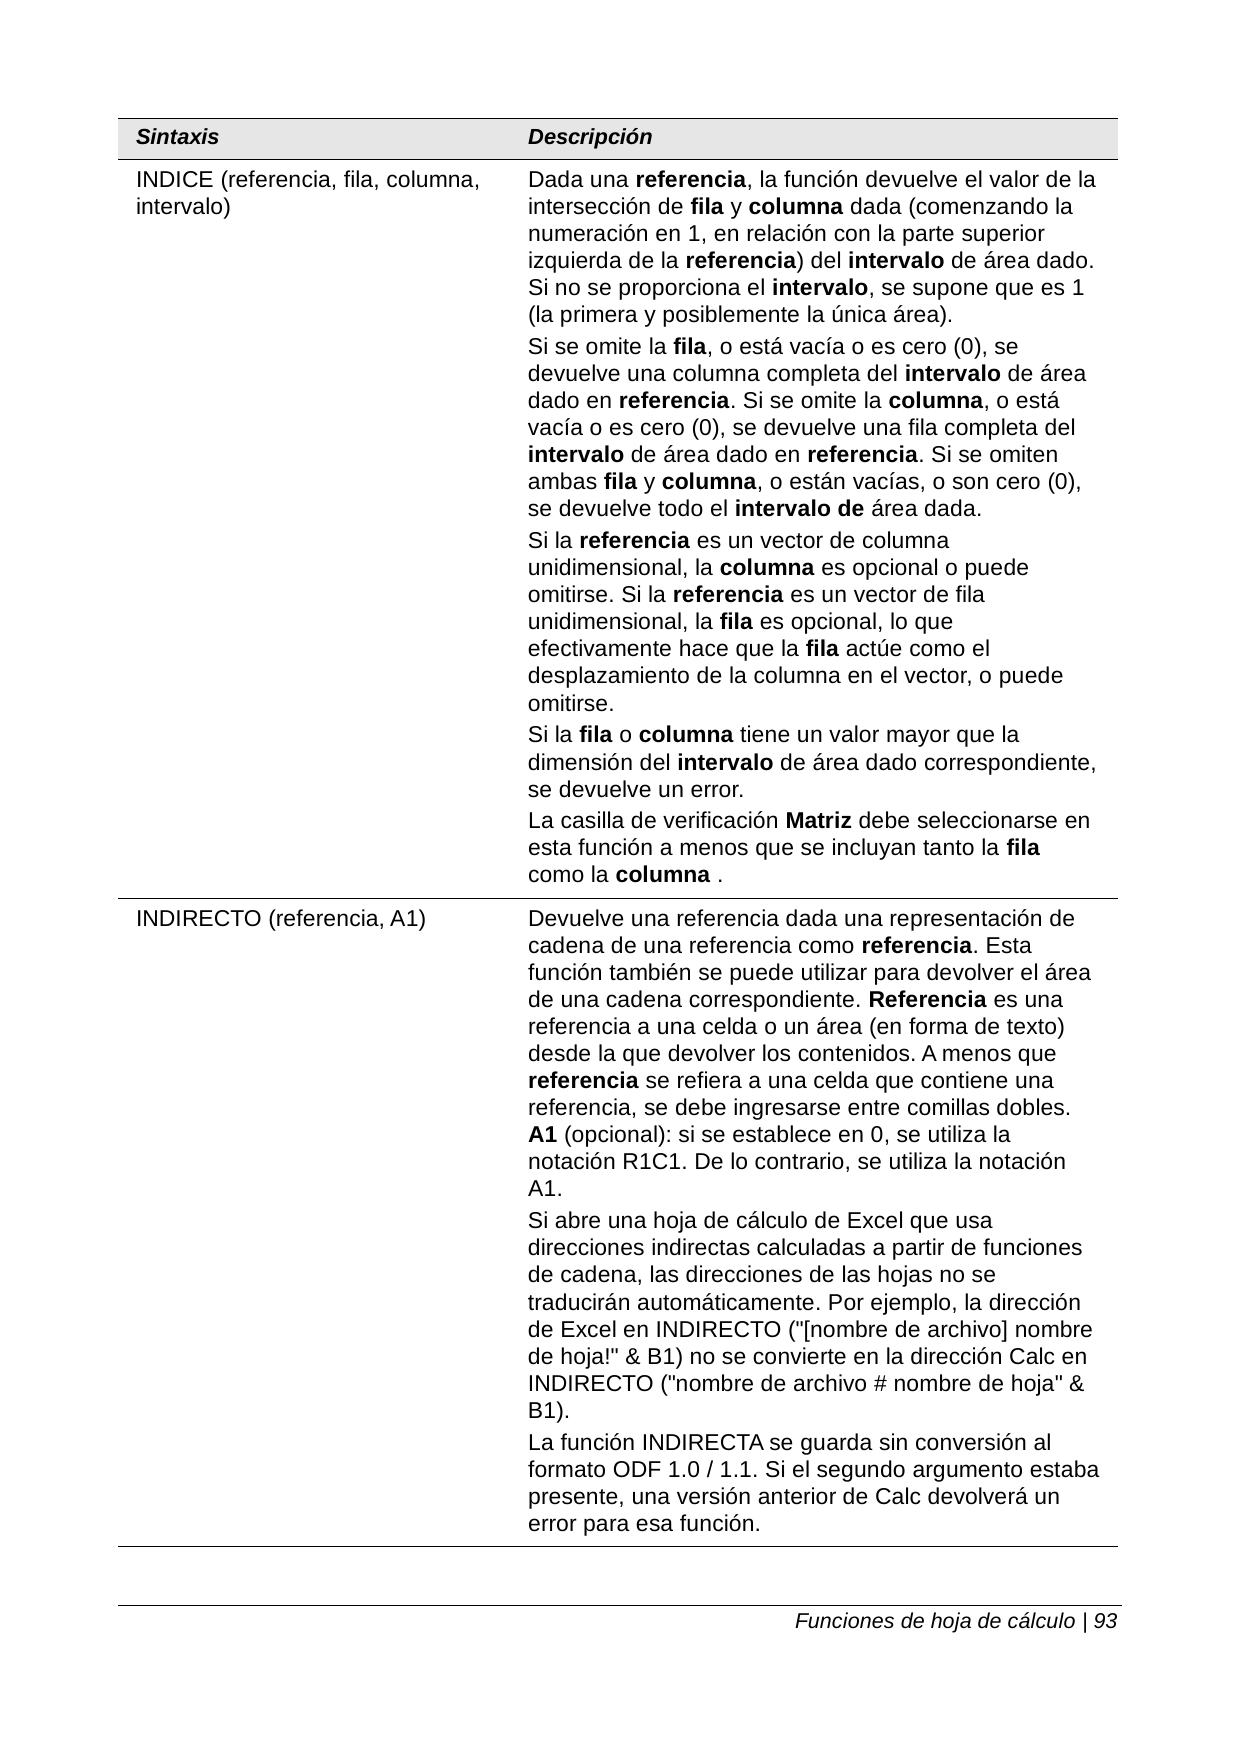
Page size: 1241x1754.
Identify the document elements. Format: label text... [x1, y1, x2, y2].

table_cell Devuelve una referencia dada una representación de cadena de una referencia como referencia. Esta función también se puede utilizar para devolver el área de una cadena correspondiente. Referencia es una referencia a una celda o un área (en forma de texto) desde la que devolver los contenidos. A menos que referencia se refiera a una celda que contiene una referencia, se debe ingresarse entre comillas dobles. A1 (opcional): si se establece en 0, se utiliza la notación R1C1. De lo contrario, se utiliza la notación A1. Si abre una hoja de cálculo de Excel que usa direcciones indirectas calculadas a partir de funciones de cadena, las direcciones de las hojas no se traducirán automáticamente. Por ejemplo, la dirección de Excel en INDIRECTO ("[nombre de archivo] nombre de hoja!" & B1) no se convierte en la dirección Calc en INDIRECTO ("nombre de archivo # nombre de hoja" & B1). La función INDIRECTA se guarda sin conversión al formato ODF 1.0 / 1.1. Si el segundo argumento estaba presente, una versión anterior de Calc devolverá un error para esa función. [510, 899, 1118, 1546]
table_header Sintaxis [118, 119, 510, 159]
table_cell INDICE (referencia, fila, columna, intervalo) [118, 160, 510, 898]
table_cell INDIRECTO (referencia, A1) [118, 899, 510, 1546]
table_header Descripción [510, 119, 1118, 159]
table_cell Dada una referencia, la función devuelve el valor de la intersección de fila y columna dada (comenzando la numeración en 1, en relación con la parte superior izquierda de la referencia) del intervalo de área dado. Si no se proporciona el intervalo, se supone que es 1 (la primera y posiblemente la única área). Si se omite la fila, o está vacía o es cero (0), se devuelve una columna completa del intervalo de área dado en referencia. Si se omite la columna, o está vacía o es cero (0), se devuelve una fila completa del intervalo de área dado en referencia. Si se omiten ambas fila y columna, o están vacías, o son cero (0), se devuelve todo el intervalo de área dada. Si la referencia es un vector de columna unidimensional, la columna es opcional o puede omitirse. Si la referencia es un vector de fila unidimensional, la fila es opcional, lo que efectivamente hace que la fila actúe como el desplazamiento de la columna en el vector, o puede omitirse. Si la fila o columna tiene un valor mayor que la dimensión del intervalo de área dado correspondiente, se devuelve un error. La casilla de verificación Matriz debe seleccionarse en esta función a menos que se incluyan tanto la fila como la columna . [510, 160, 1118, 898]
